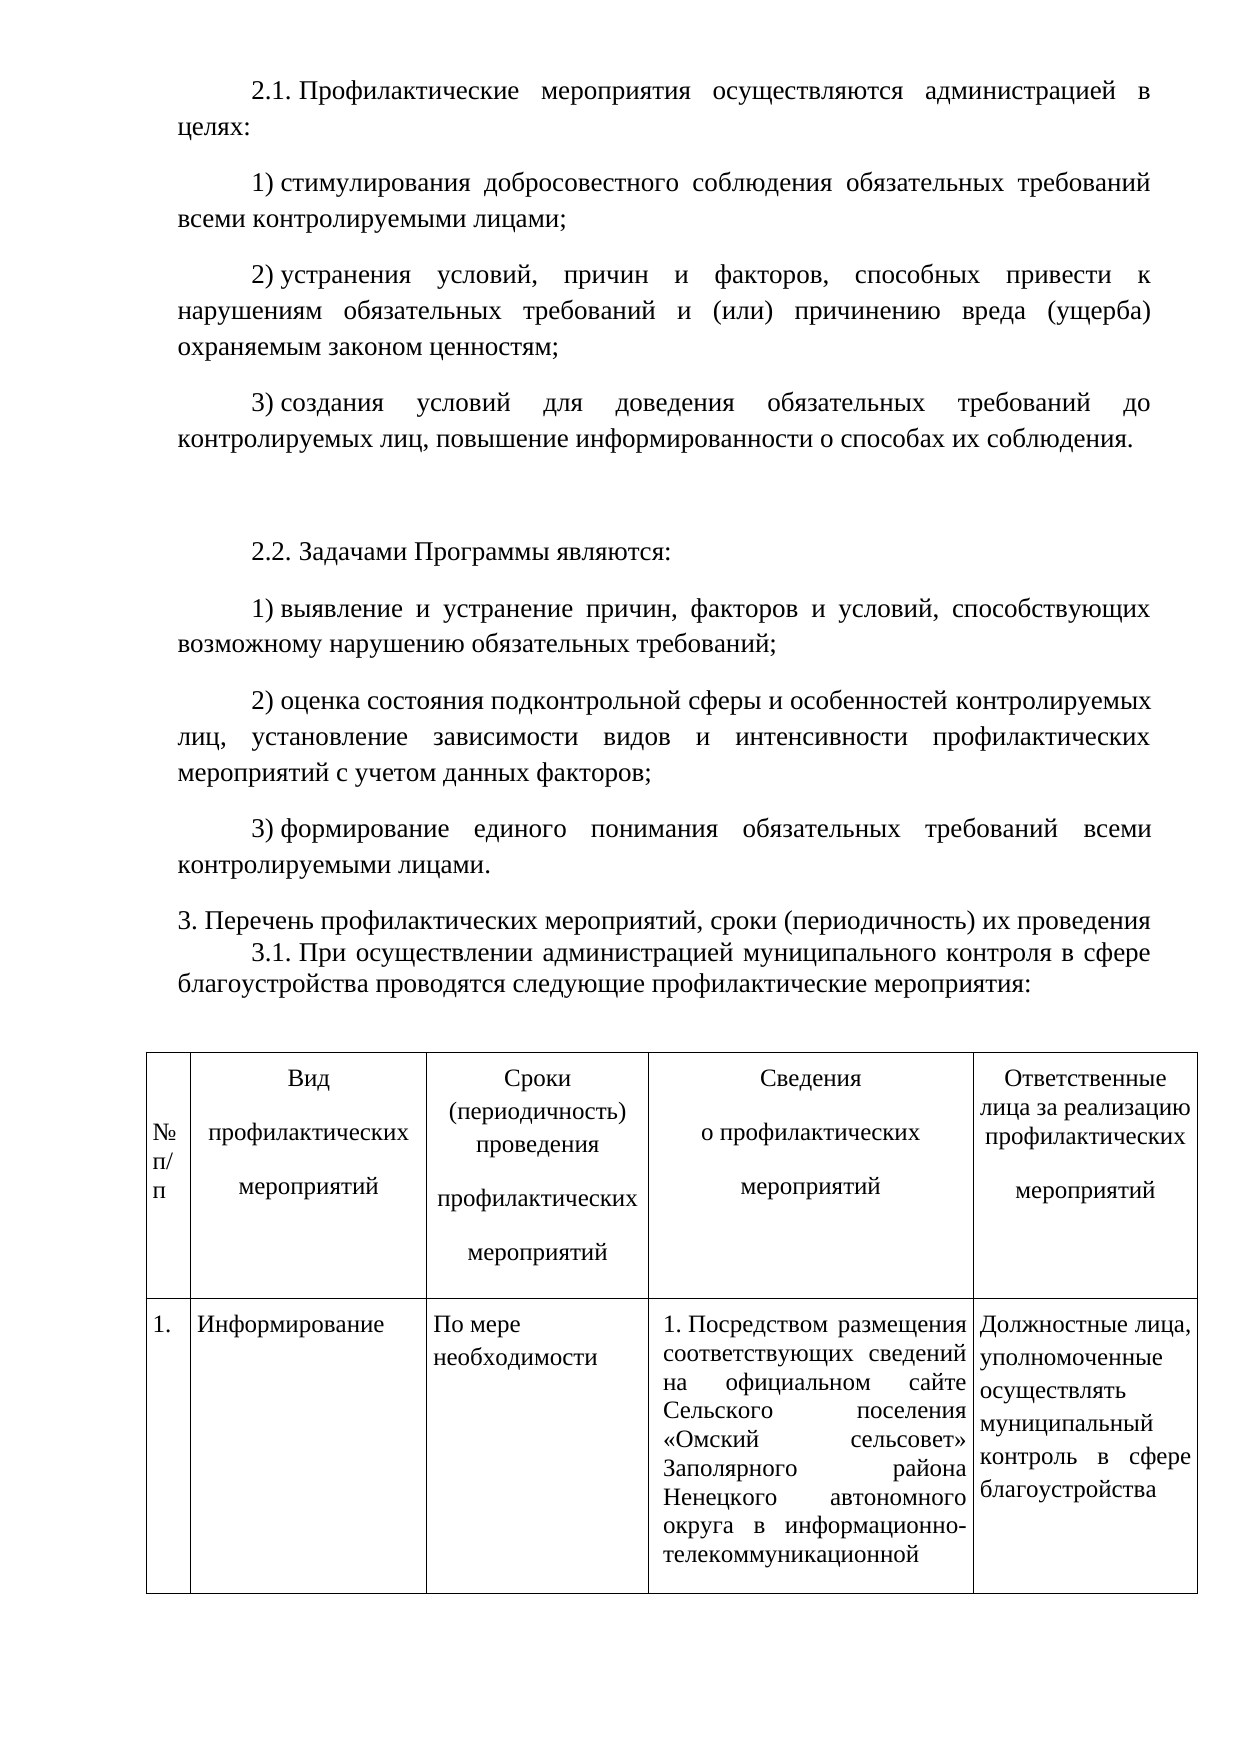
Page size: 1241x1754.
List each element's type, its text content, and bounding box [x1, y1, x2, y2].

text 3. Перечень профилактических мероприятий, сроки (периодичность) их проведения [177, 904, 1152, 936]
table_cell Информирование [191, 1299, 426, 1593]
text 1) выявление и устранение причин, факторов и условий, способствующих возможному нарушению обязательных требований; [177, 592, 1152, 659]
table_cell 1. Посредством размещения соответствующих сведений на официальном сайте Сельского поселения «Омский сельсовет» Заполярного района Ненецкого автономного округа в информационно-телекоммуникационной [649, 1299, 973, 1593]
table_cell По мере необходимости [427, 1299, 648, 1593]
text 2.1. Профилактические мероприятия осуществляются администрацией в целях: [177, 74, 1152, 141]
table_cell 1. [147, 1299, 190, 1593]
table_header Сведения о профилактических мероприятий [649, 1053, 973, 1297]
table_cell Должностные лица, уполномоченные осуществлять муниципальный контроль в сфере благоустройства [974, 1299, 1197, 1593]
text 3) создания условий для доведения обязательных требований до контролируемых лиц, повышение информированности о способах их соблюдения. [177, 386, 1152, 453]
text 2) устранения условий, причин и факторов, способных привести к нарушениям обязательных требований и (или) причинению вреда (ущерба) охраняемым законом ценностям; [177, 258, 1152, 361]
table_header № п/п [147, 1053, 190, 1297]
text 3.1. При осуществлении администрацией муниципального контроля в сфере благоустройства проводятся следующие профилактические мероприятия: [177, 936, 1152, 998]
table_header Сроки (периодичность) проведения профилактических мероприятий [427, 1053, 648, 1297]
text 1) стимулирования добросовестного соблюдения обязательных требований всеми контролируемыми лицами; [177, 166, 1152, 233]
text 3) формирование единого понимания обязательных требований всеми контролируемыми лицами. [177, 812, 1152, 879]
text 2.2. Задачами Программы являются: [177, 535, 1152, 566]
text 2) оценка состояния подконтрольной сферы и особенностей контролируемых лиц, установление зависимости видов и интенсивности профилактических мероприятий с учетом данных факторов; [177, 684, 1152, 787]
table_header Ответственные лица за реализацию профилактических мероприятий [974, 1053, 1197, 1297]
table_header Вид профилактических мероприятий [191, 1053, 426, 1297]
